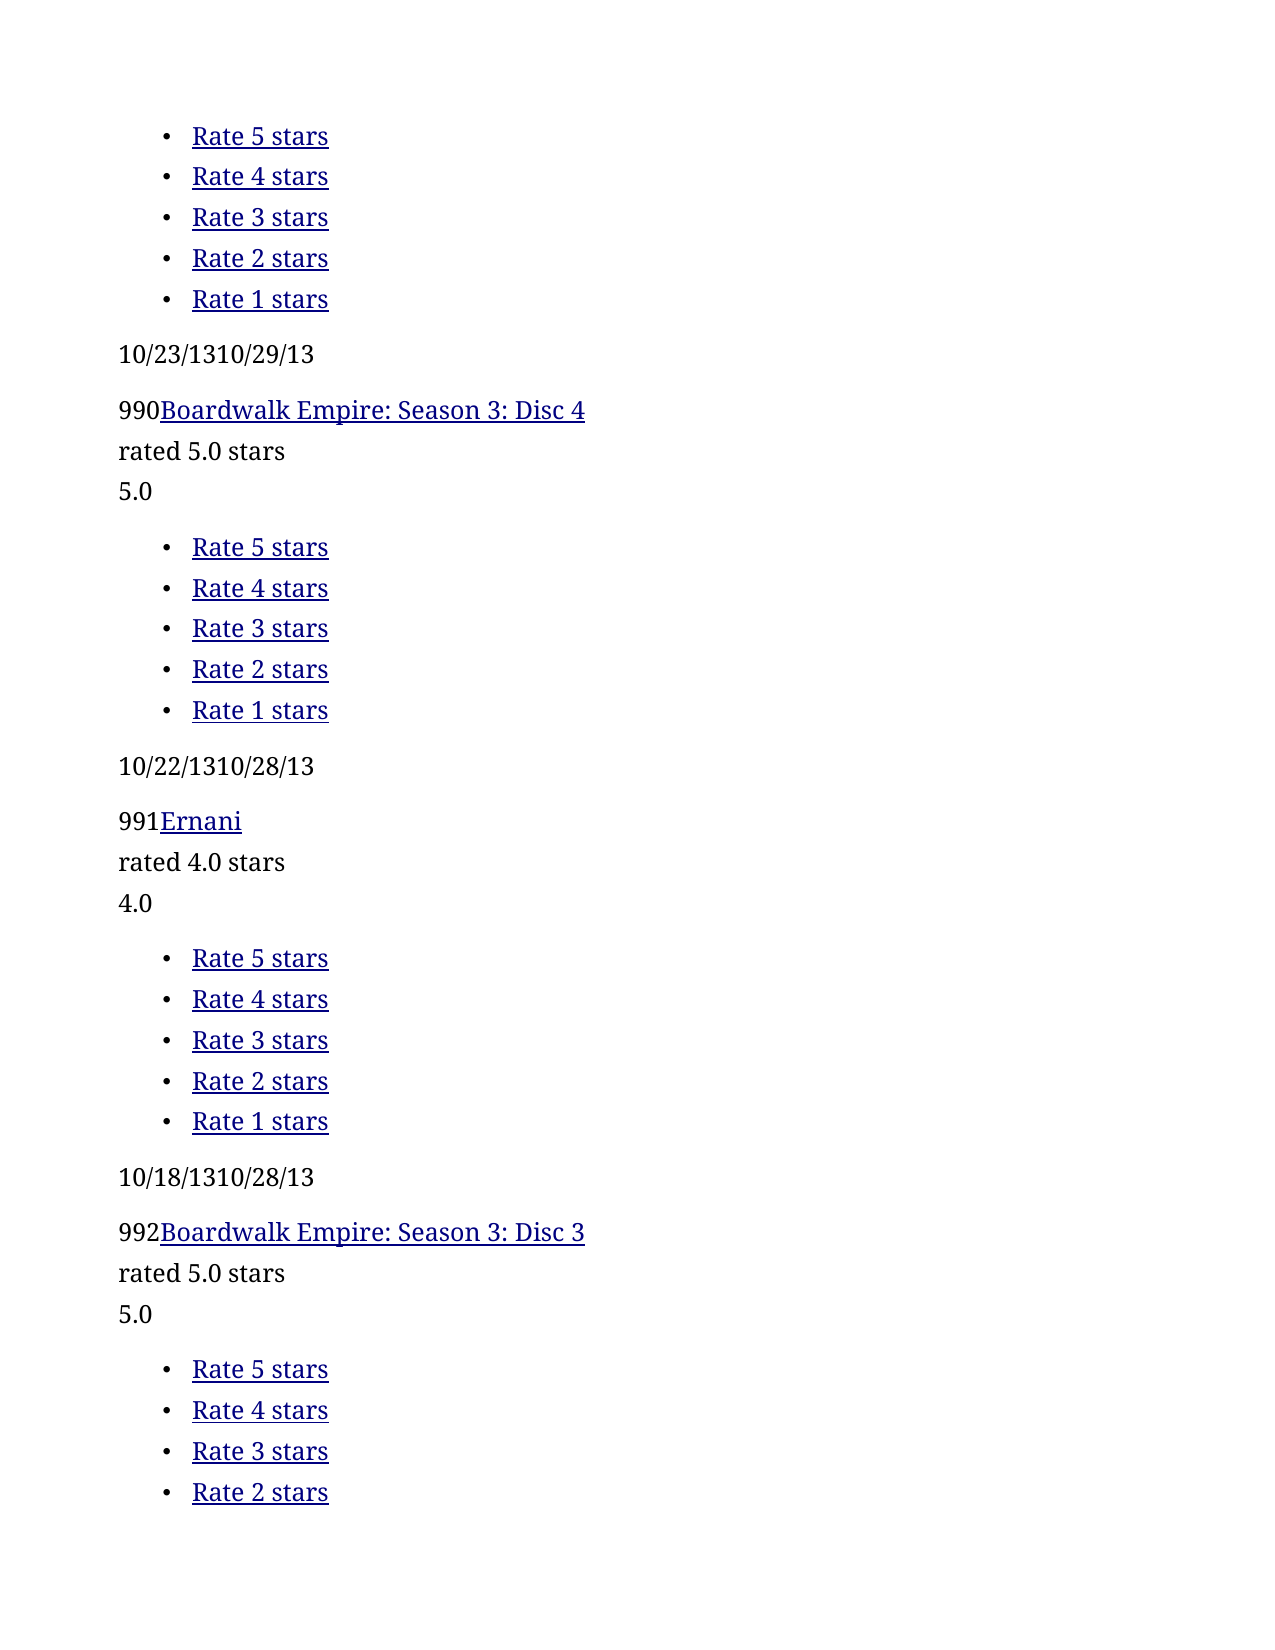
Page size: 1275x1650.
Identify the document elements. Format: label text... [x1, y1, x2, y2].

text 990Boardwalk Empire: Season 3: Disc 4 [118, 392, 1157, 426]
list Rate 4 stars [162, 570, 1157, 604]
list Rate 5 stars [162, 529, 1157, 563]
text 4.0 [118, 885, 1157, 919]
list Rate 3 stars [162, 611, 1157, 645]
list Rate 3 stars [162, 1433, 1157, 1468]
list Rate 1 stars [162, 281, 1157, 316]
text 991Ernani [118, 803, 1157, 838]
text 10/23/1310/29/13 [118, 337, 1157, 371]
text 992Boardwalk Empire: Season 3: Disc 3 [118, 1215, 1157, 1249]
list Rate 2 stars [162, 1063, 1157, 1097]
text 5.0 [118, 474, 1157, 508]
text 5.0 [118, 1296, 1157, 1331]
list Rate 2 stars [162, 652, 1157, 686]
text rated 5.0 stars [118, 433, 1157, 467]
text 10/18/1310/28/13 [118, 1159, 1157, 1193]
list Rate 3 stars [162, 200, 1157, 234]
list Rate 2 stars [162, 1474, 1157, 1508]
list Rate 4 stars [162, 1393, 1157, 1427]
list Rate 4 stars [162, 159, 1157, 193]
list Rate 5 stars [162, 118, 1157, 152]
text rated 5.0 stars [118, 1256, 1157, 1290]
list Rate 5 stars [162, 941, 1157, 975]
list Rate 4 stars [162, 981, 1157, 1016]
text rated 4.0 stars [118, 844, 1157, 878]
list Rate 1 stars [162, 693, 1157, 727]
text 10/22/1310/28/13 [118, 748, 1157, 782]
list Rate 5 stars [162, 1352, 1157, 1386]
list Rate 3 stars [162, 1022, 1157, 1056]
list Rate 1 stars [162, 1104, 1157, 1138]
list Rate 2 stars [162, 241, 1157, 275]
